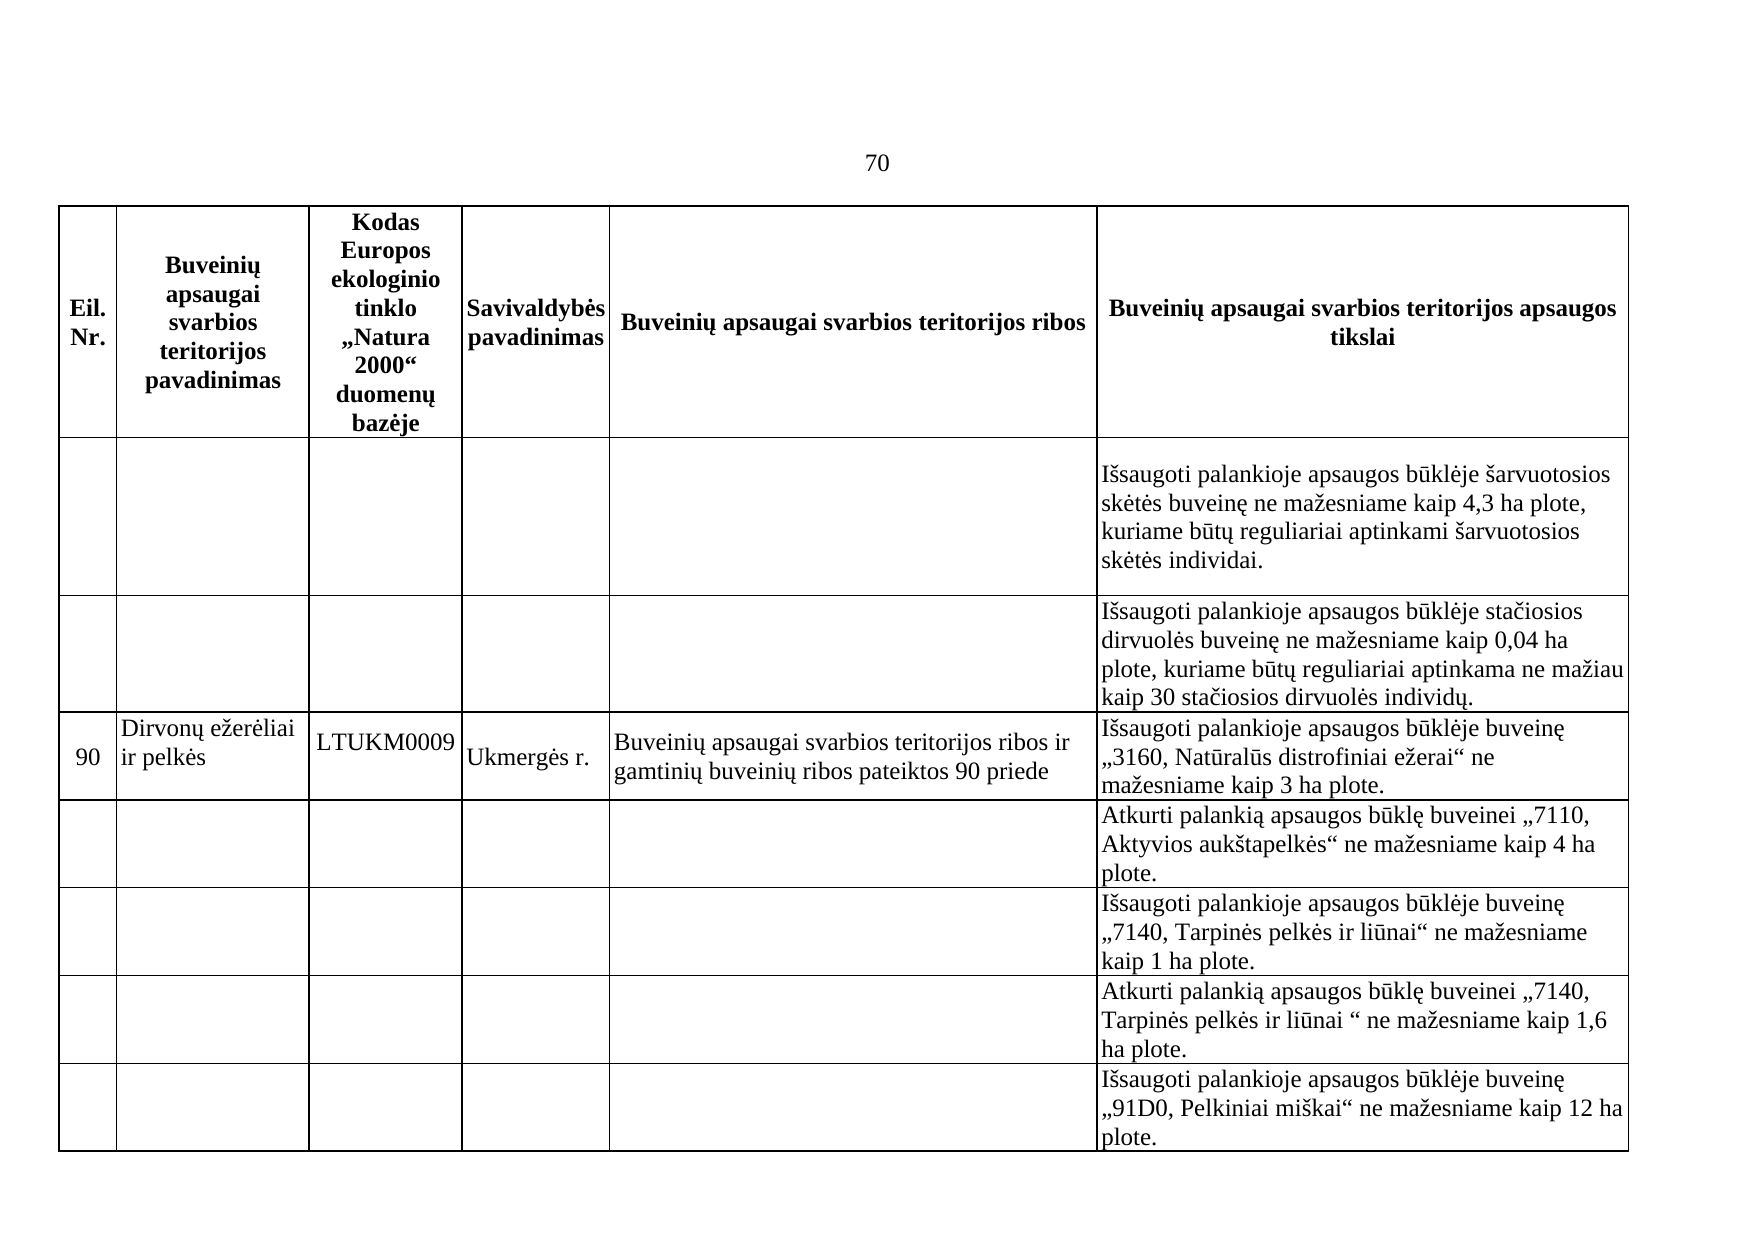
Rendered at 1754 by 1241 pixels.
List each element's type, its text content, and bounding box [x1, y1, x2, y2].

table_cell [60, 596, 116, 711]
table_cell Buveinių apsaugai svarbios teritorijos ribos ir gamtinių buveinių ribos pateiktos 90 priede [610, 713, 1096, 799]
table_cell [310, 1064, 461, 1150]
table_cell [60, 1064, 116, 1150]
table_cell Atkurti palankią apsaugos būklę buveinei „7140, Tarpinės pelkės ir liūnai “ ne mažesniame kaip 1,6 ha plote. [1098, 976, 1628, 1062]
table_cell [463, 596, 609, 711]
table_cell [117, 888, 308, 975]
table_cell [463, 1064, 609, 1150]
table_cell Atkurti palankią apsaugos būklę buveinei „7110, Aktyvios aukštapelkės“ ne mažesniame kaip 4 ha plote. [1098, 801, 1628, 887]
table_cell [117, 438, 308, 595]
table_cell [117, 1064, 308, 1150]
table_cell [310, 976, 461, 1062]
table_cell [310, 596, 461, 711]
table_cell [610, 976, 1096, 1062]
table_header Buveinių apsaugai svarbios teritorijos apsaugos tikslai [1098, 207, 1628, 437]
table_cell Išsaugoti palankioje apsaugos būklėje buveinę „3160, Natūralūs distrofiniai ežerai“ ne mažesniame kaip 3 ha plote. [1098, 713, 1628, 799]
table_cell [117, 596, 308, 711]
table_cell [463, 801, 609, 887]
table_cell [60, 888, 116, 975]
table_header Eil. Nr. [60, 207, 116, 437]
table_cell [117, 976, 308, 1062]
table_cell [610, 1064, 1096, 1150]
table_cell [60, 801, 116, 887]
table_header Savivaldybės pavadinimas [463, 207, 609, 437]
table_header Buveinių apsaugai svarbios teritorijos pavadinimas [117, 207, 308, 437]
table_cell [310, 888, 461, 975]
table_cell [610, 801, 1096, 887]
table_cell [610, 888, 1096, 975]
table_cell [60, 976, 116, 1062]
table_cell [463, 976, 609, 1062]
table_cell [463, 888, 609, 975]
table_cell [463, 438, 609, 595]
table_header [614, 438, 868, 594]
table_cell Ukmergės r. [463, 713, 609, 799]
table_cell [310, 801, 461, 887]
table_cell 90 [60, 713, 116, 799]
table_cell [610, 596, 1096, 711]
table_cell Išsaugoti palankioje apsaugos būklėje stačiosios dirvuolės buveinę ne mažesniame kaip 0,04 ha plote, kuriame būtų reguliariai aptinkama ne mažiau kaip 30 stačiosios dirvuolės individų. [1098, 596, 1628, 711]
table_cell [60, 438, 116, 595]
table_cell Išsaugoti palankioje apsaugos būklėje šarvuotosios skėtės buveinę ne mažesniame kaip 4,3 ha plote, kuriame būtų reguliariai aptinkami šarvuotosios skėtės individai. [1098, 438, 1628, 595]
table_cell [610, 438, 1096, 595]
table_cell Išsaugoti palankioje apsaugos būklėje buveinę „7140, Tarpinės pelkės ir liūnai“ ne mažesniame kaip 1 ha plote. [1098, 888, 1628, 975]
table_header Kodas Europos ekologinio tinklo „Natura 2000“ duomenų bazėje [310, 207, 461, 437]
table_cell LTUKM0009 [310, 713, 461, 799]
table_cell Dirvonų ežerėliai ir pelkės [117, 713, 308, 799]
table_header Buveinių apsaugai svarbios teritorijos ribos [610, 207, 1096, 437]
table_cell [310, 438, 461, 595]
table_cell [117, 801, 308, 887]
table_cell Išsaugoti palankioje apsaugos būklėje buveinę „91D0, Pelkiniai miškai“ ne mažesniame kaip 12 ha plote. [1098, 1064, 1628, 1150]
